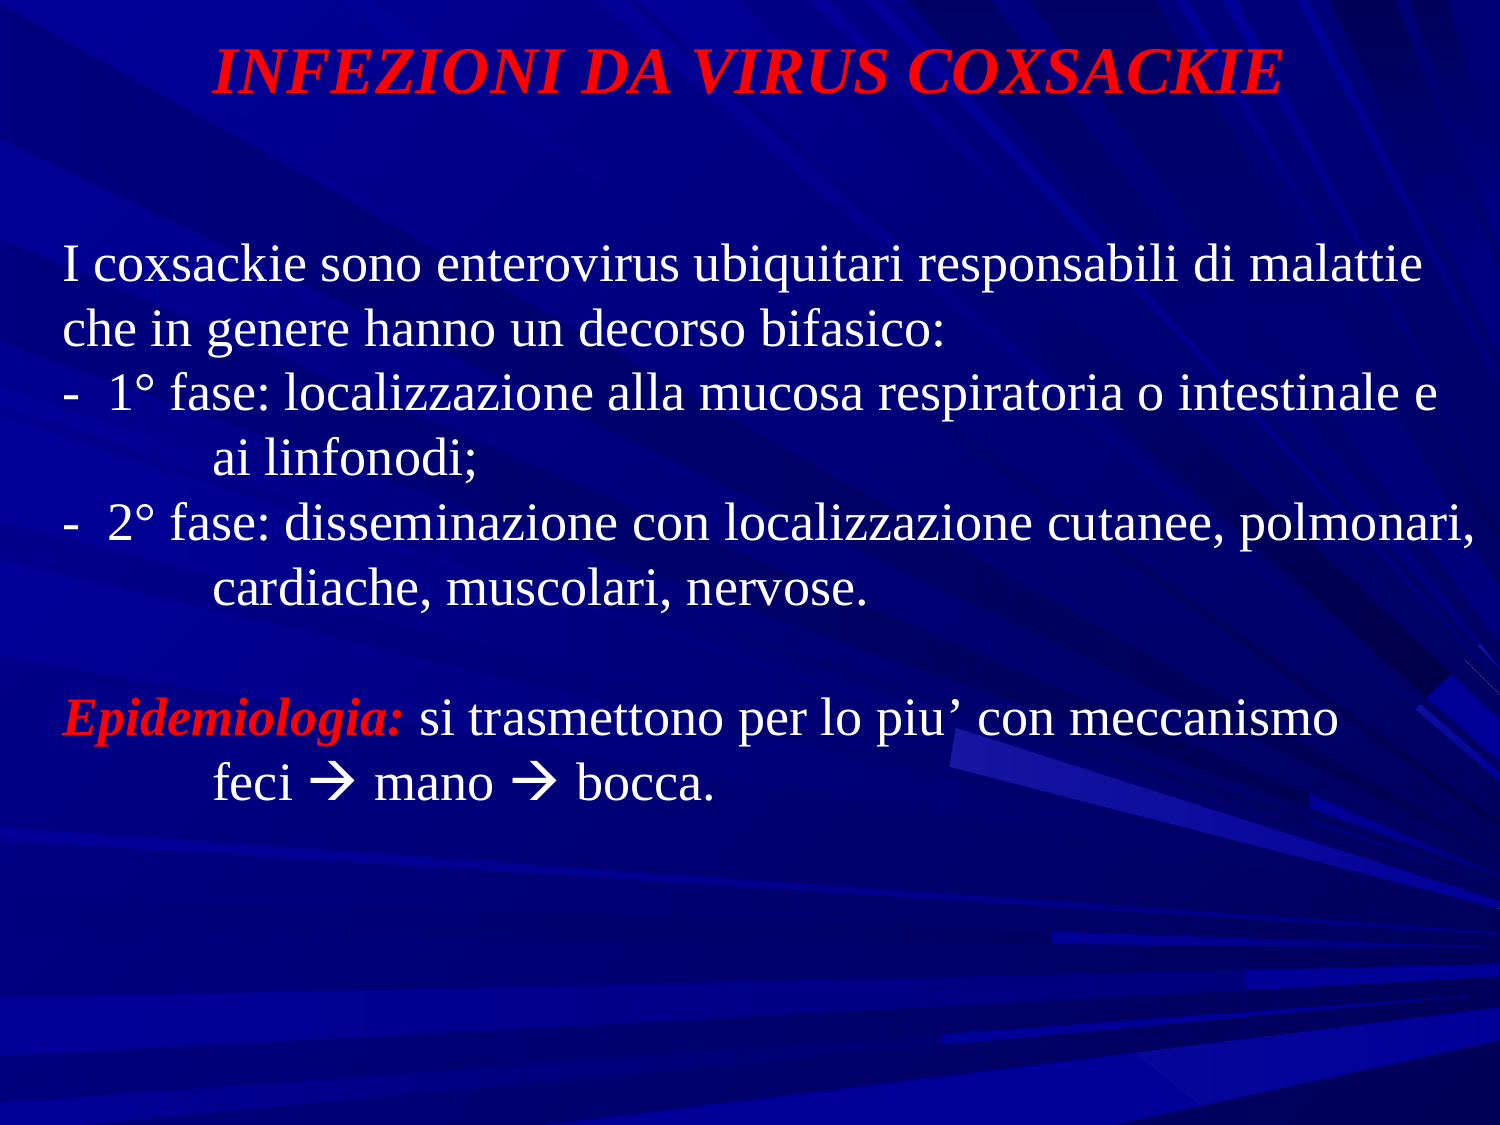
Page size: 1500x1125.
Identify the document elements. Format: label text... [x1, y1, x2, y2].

text_box INFEZIONI DA VIRUS COXSACKIE I coxsackie sono enterovirus ubiquitari responsabili di malattie che in genere hanno un decorso bifasico: - 1° fase: localizzazione alla mucosa respiratoria o intestinale e ai linfonodi; - 2° fase: disseminazione con localizzazione cutanee, polmonari, cardiache, muscolari, nervose. Epidemiologia: si trasmettono per lo piu’ con meccanismo feci  mano  bocca. [47, 19, 1500, 1060]
